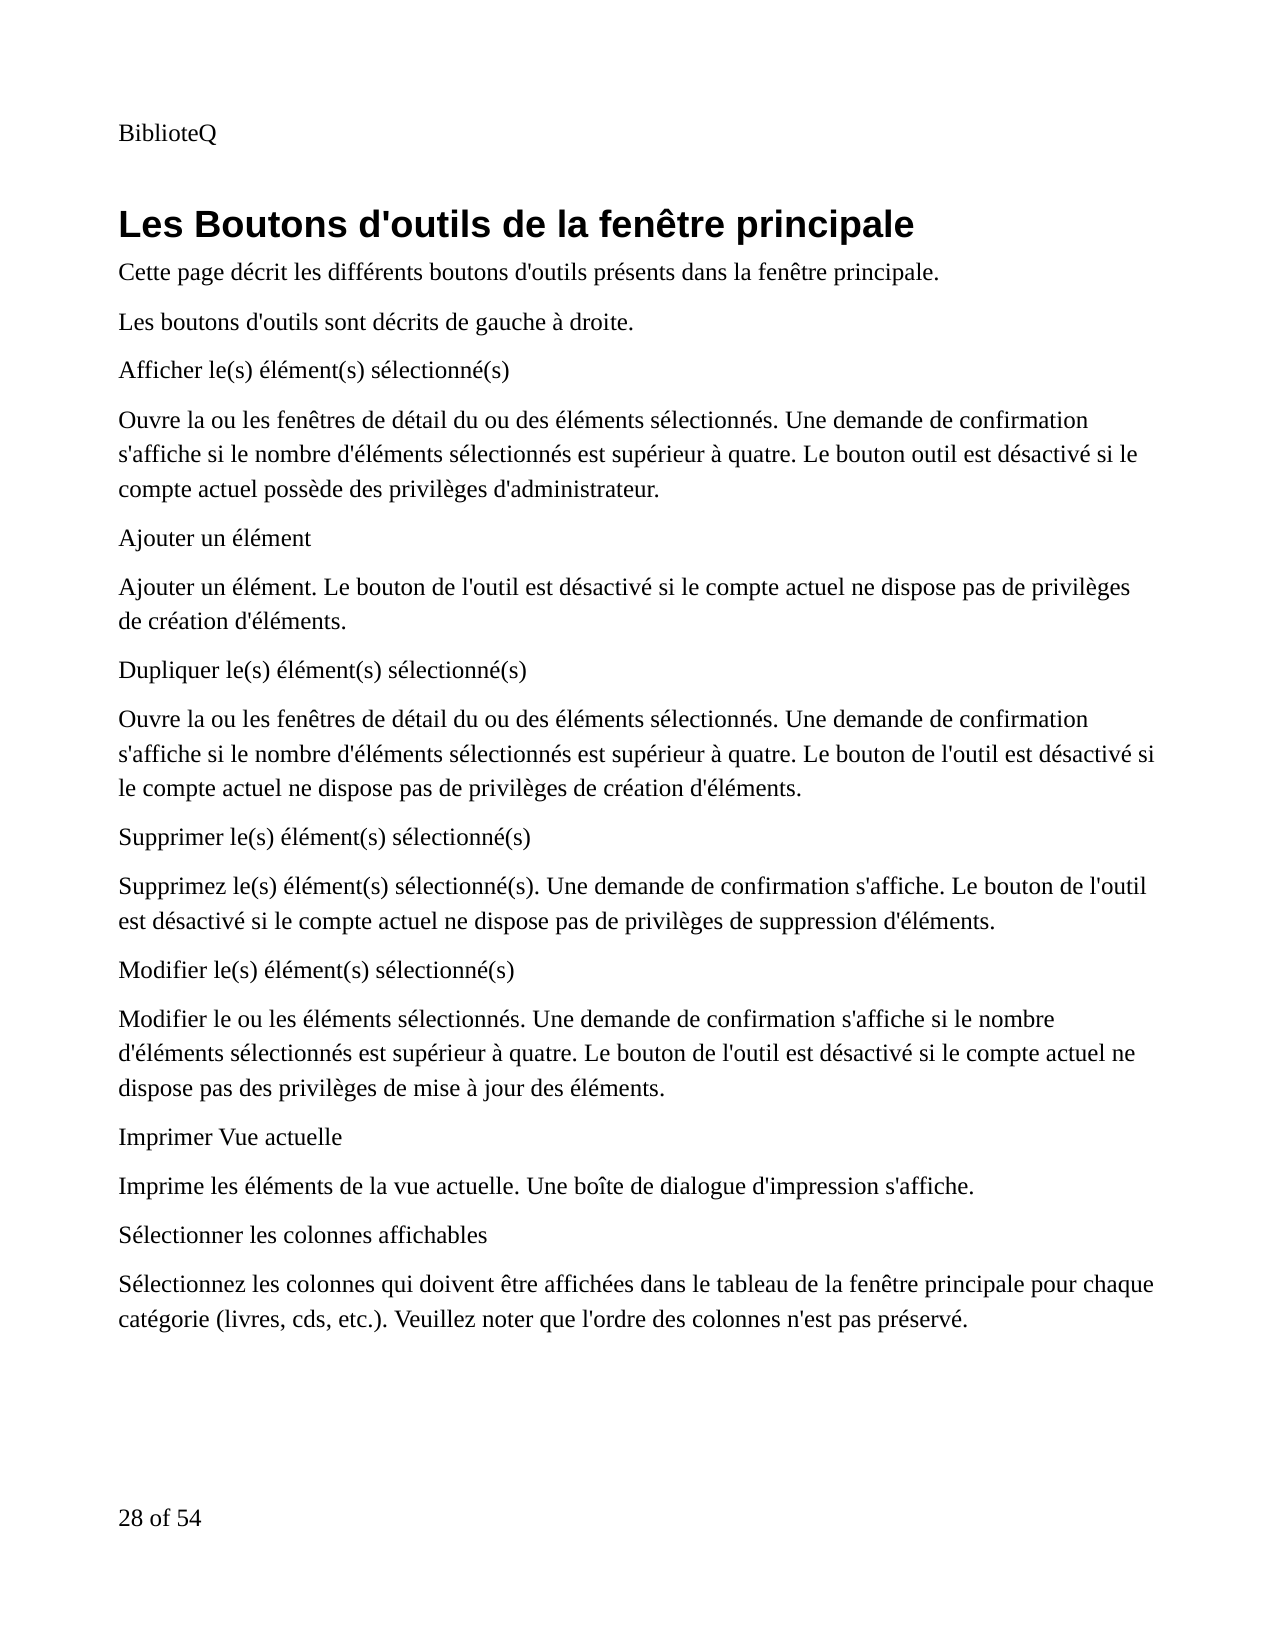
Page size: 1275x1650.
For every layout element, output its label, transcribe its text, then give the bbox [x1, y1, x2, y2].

text Sélectionnez les colonnes qui doivent être affichées dans le tableau de la fenêtre principale pour chaque catégorie (livres, cds, etc.). Veuillez noter que l'ordre des colonnes n'est pas préservé. [118, 1269, 1157, 1332]
text Ouvre la ou les fenêtres de détail du ou des éléments sélectionnés. Une demande de confirmation s'affiche si le nombre d'éléments sélectionnés est supérieur à quatre. Le bouton outil est désactivé si le compte actuel possède des privilèges d'administrateur. [118, 405, 1157, 502]
text Dupliquer le(s) élément(s) sélectionné(s) [118, 655, 1157, 684]
text Supprimez le(s) élément(s) sélectionné(s). Une demande de confirmation s'affiche. Le bouton de l'outil est désactivé si le compte actuel ne dispose pas de privilèges de suppression d'éléments. [118, 871, 1157, 935]
text Ajouter un élément. Le bouton de l'outil est désactivé si le compte actuel ne dispose pas de privilèges de création d'éléments. [118, 572, 1157, 635]
text Imprimer Vue actuelle [118, 1122, 1157, 1151]
text Cette page décrit les différents boutons d'outils présents dans la fenêtre principale. [118, 257, 1157, 286]
text Sélectionner les colonnes affichables [118, 1220, 1157, 1249]
text Les boutons d'outils sont décrits de gauche à droite. [118, 307, 1157, 335]
subtitle Les Boutons d'outils de la fenêtre principale [118, 201, 1157, 245]
text Imprime les éléments de la vue actuelle. Une boîte de dialogue d'impression s'affiche. [118, 1171, 1157, 1200]
text Supprimer le(s) élément(s) sélectionné(s) [118, 822, 1157, 851]
text Afficher le(s) élément(s) sélectionné(s) [118, 356, 1157, 384]
text Ouvre la ou les fenêtres de détail du ou des éléments sélectionnés. Une demande de confirmation s'affiche si le nombre d'éléments sélectionnés est supérieur à quatre. Le bouton de l'outil est désactivé si le compte actuel ne dispose pas de privilèges de création d'éléments. [118, 704, 1157, 802]
text Modifier le(s) élément(s) sélectionné(s) [118, 955, 1157, 984]
text Modifier le ou les éléments sélectionnés. Une demande de confirmation s'affiche si le nombre d'éléments sélectionnés est supérieur à quatre. Le bouton de l'outil est désactivé si le compte actuel ne dispose pas des privilèges de mise à jour des éléments. [118, 1004, 1157, 1102]
text Ajouter un élément [118, 523, 1157, 551]
